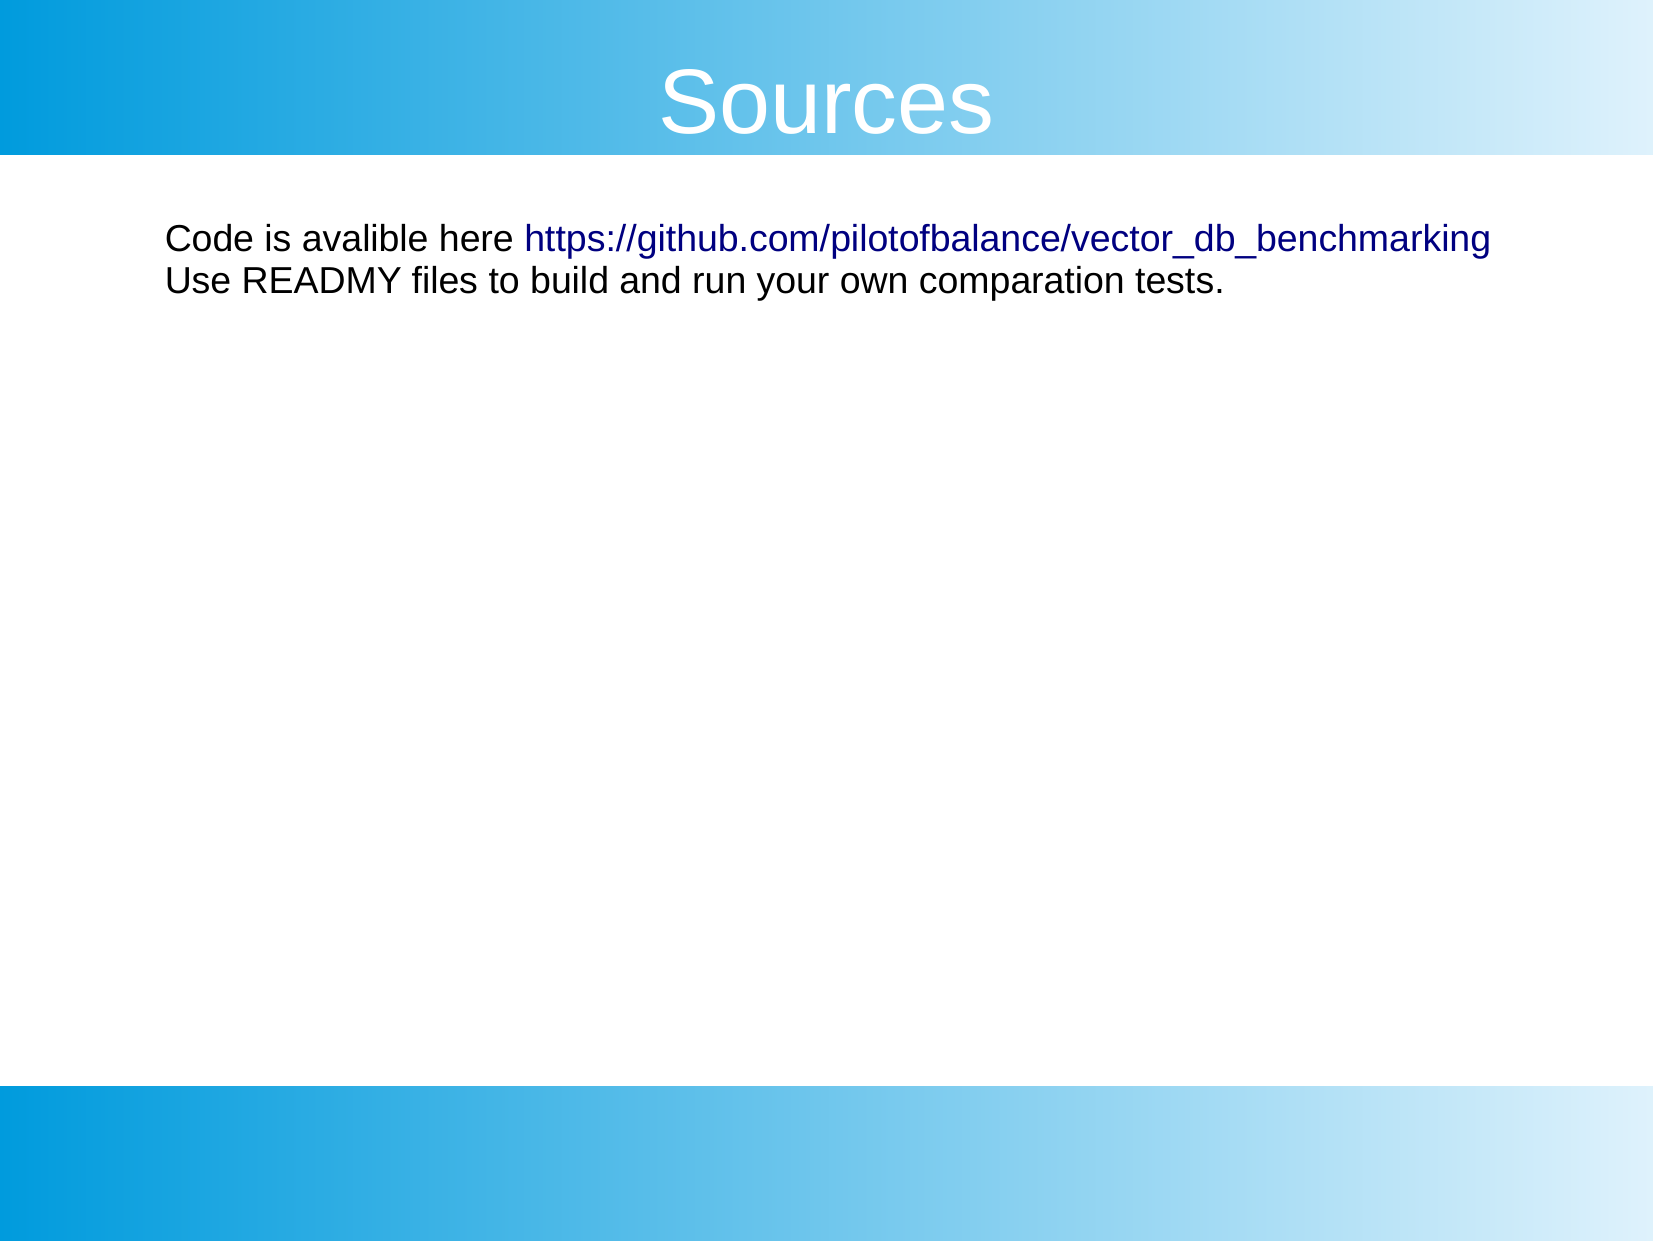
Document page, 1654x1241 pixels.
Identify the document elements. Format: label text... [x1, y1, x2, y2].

title Sources [82, 49, 1571, 155]
text_box Code is avalible here https://github.com/pilotofbalance/vector_db_benchmarking Use READMY files to build and run your own comparation tests. [150, 210, 1576, 351]
